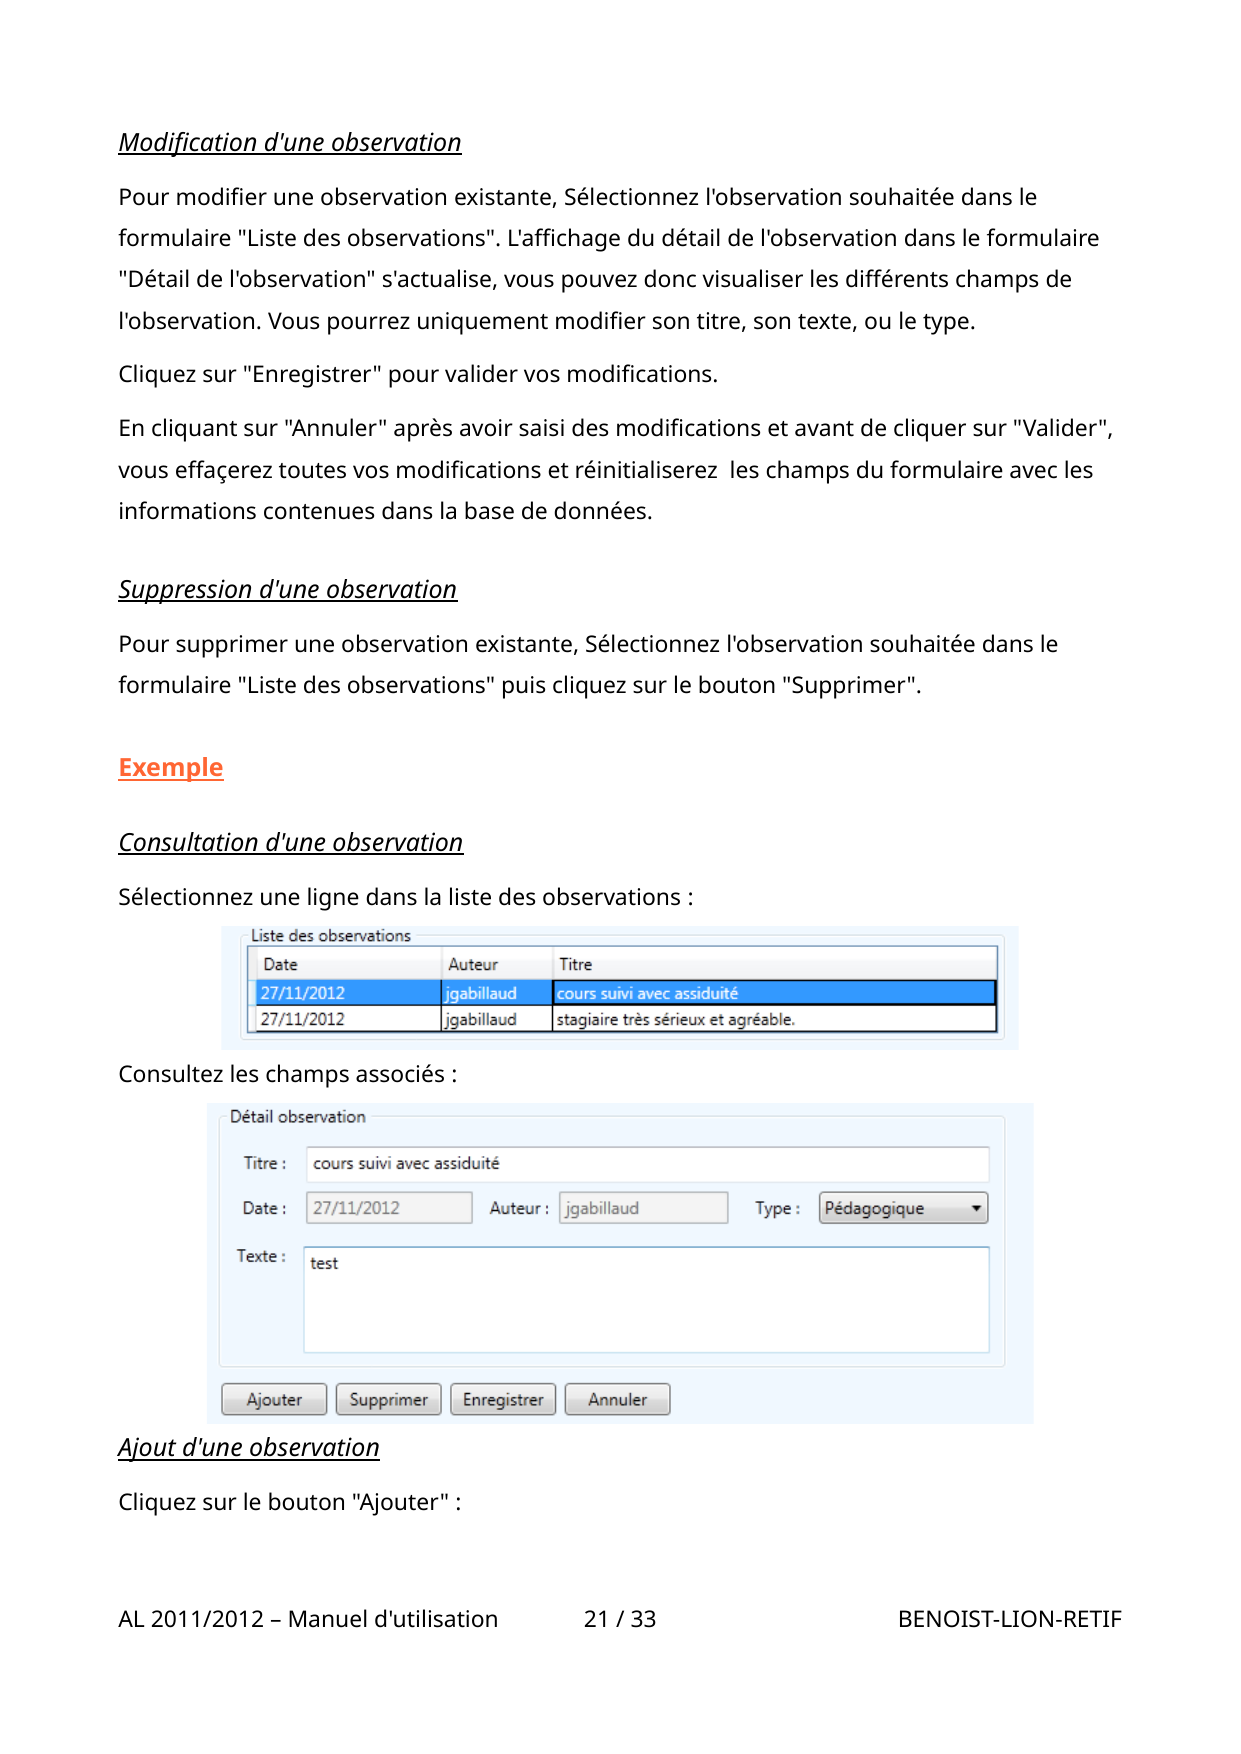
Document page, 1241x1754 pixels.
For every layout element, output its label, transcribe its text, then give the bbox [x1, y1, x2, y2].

subtitle Exemple [118, 743, 1122, 785]
text Consultez les champs associés : [118, 1050, 1122, 1091]
text Cliquez sur "Enregistrer" pour valider vos modifications. [118, 350, 1122, 391]
text Sélectionnez une ligne dans la liste des observations : [118, 872, 1122, 913]
subtitle Modification d'une observation [118, 118, 1122, 159]
subtitle Ajout d'une observation [118, 1424, 1122, 1465]
text Pour supprimer une observation existante, Sélectionnez l'observation souhaitée dans le formulaire "Liste des observations" puis cliquez sur le bouton "Supprimer". [118, 619, 1122, 702]
text En cliquant sur "Annuler" après avoir saisi des modifications et avant de cliquer sur "Valider", vous effaçerez toutes vos modifications et réinitialiserez les champs du formulaire avec les informations contenues dans la base de données. [118, 404, 1122, 528]
picture [206, 1103, 1034, 1424]
text Cliquez sur le bouton "Ajouter" : [118, 1478, 1122, 1519]
text Pour modifier une observation existante, Sélectionnez l'observation souhaitée dans le formulaire "Liste des observations". L'affichage du détail de l'observation dans le formulaire "Détail de l'observation" s'actualise, vous pouvez donc visualiser les différents champs de l'observation. Vous pourrez uniquement modifier son titre, son texte, ou le type. [118, 172, 1122, 337]
subtitle Consultation d'une observation [118, 818, 1122, 859]
picture [221, 926, 1019, 1050]
subtitle Suppression d'une observation [118, 565, 1122, 607]
